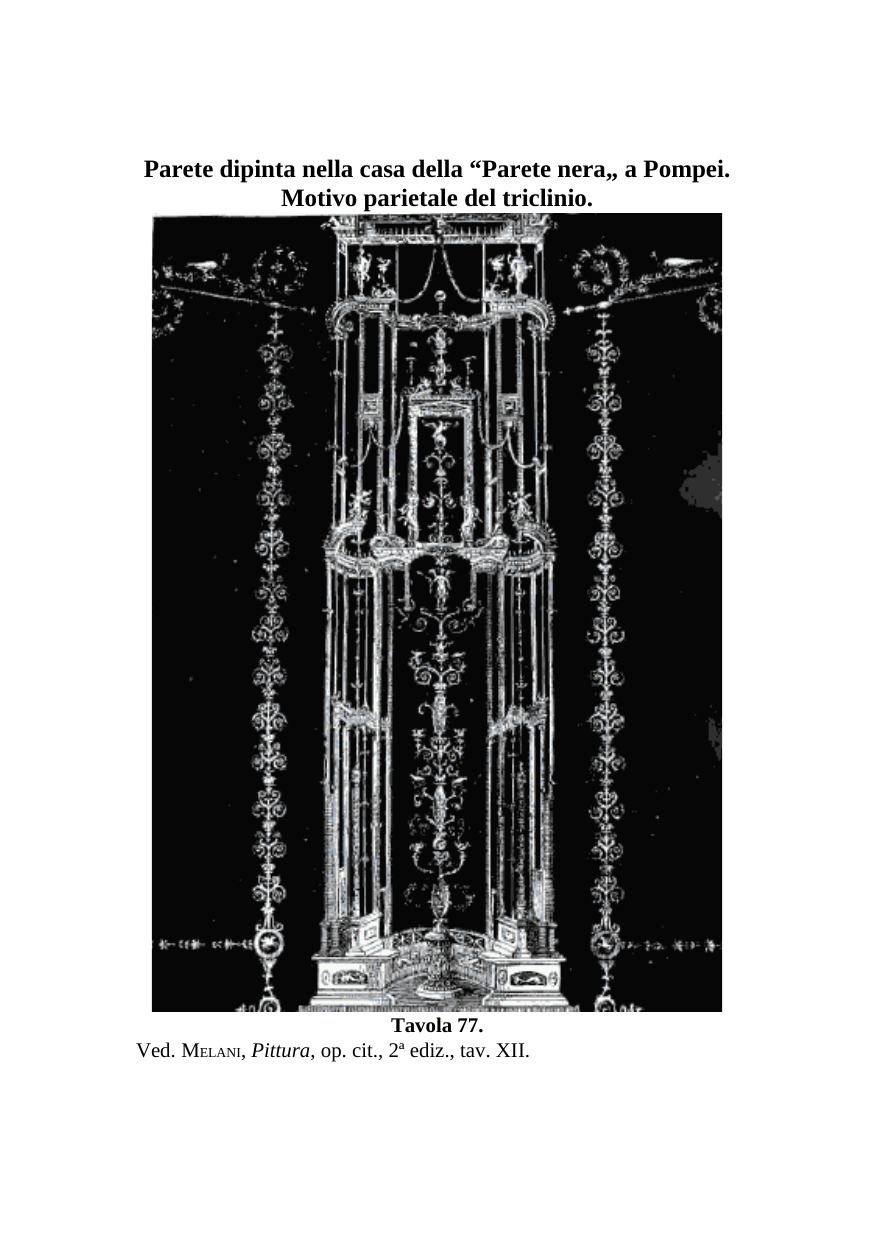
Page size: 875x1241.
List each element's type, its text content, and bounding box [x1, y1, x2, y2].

text Parete dipinta nella casa della “Parete nera„ a Pompei. [106, 154, 768, 183]
picture [151, 213, 723, 1012]
text Ved. Melani, Pittura, op. cit., 2ª ediz., tav. XII. [106, 1037, 768, 1062]
text Tavola 77. [106, 1013, 768, 1037]
text Motivo parietale del triclinio. [106, 183, 768, 212]
